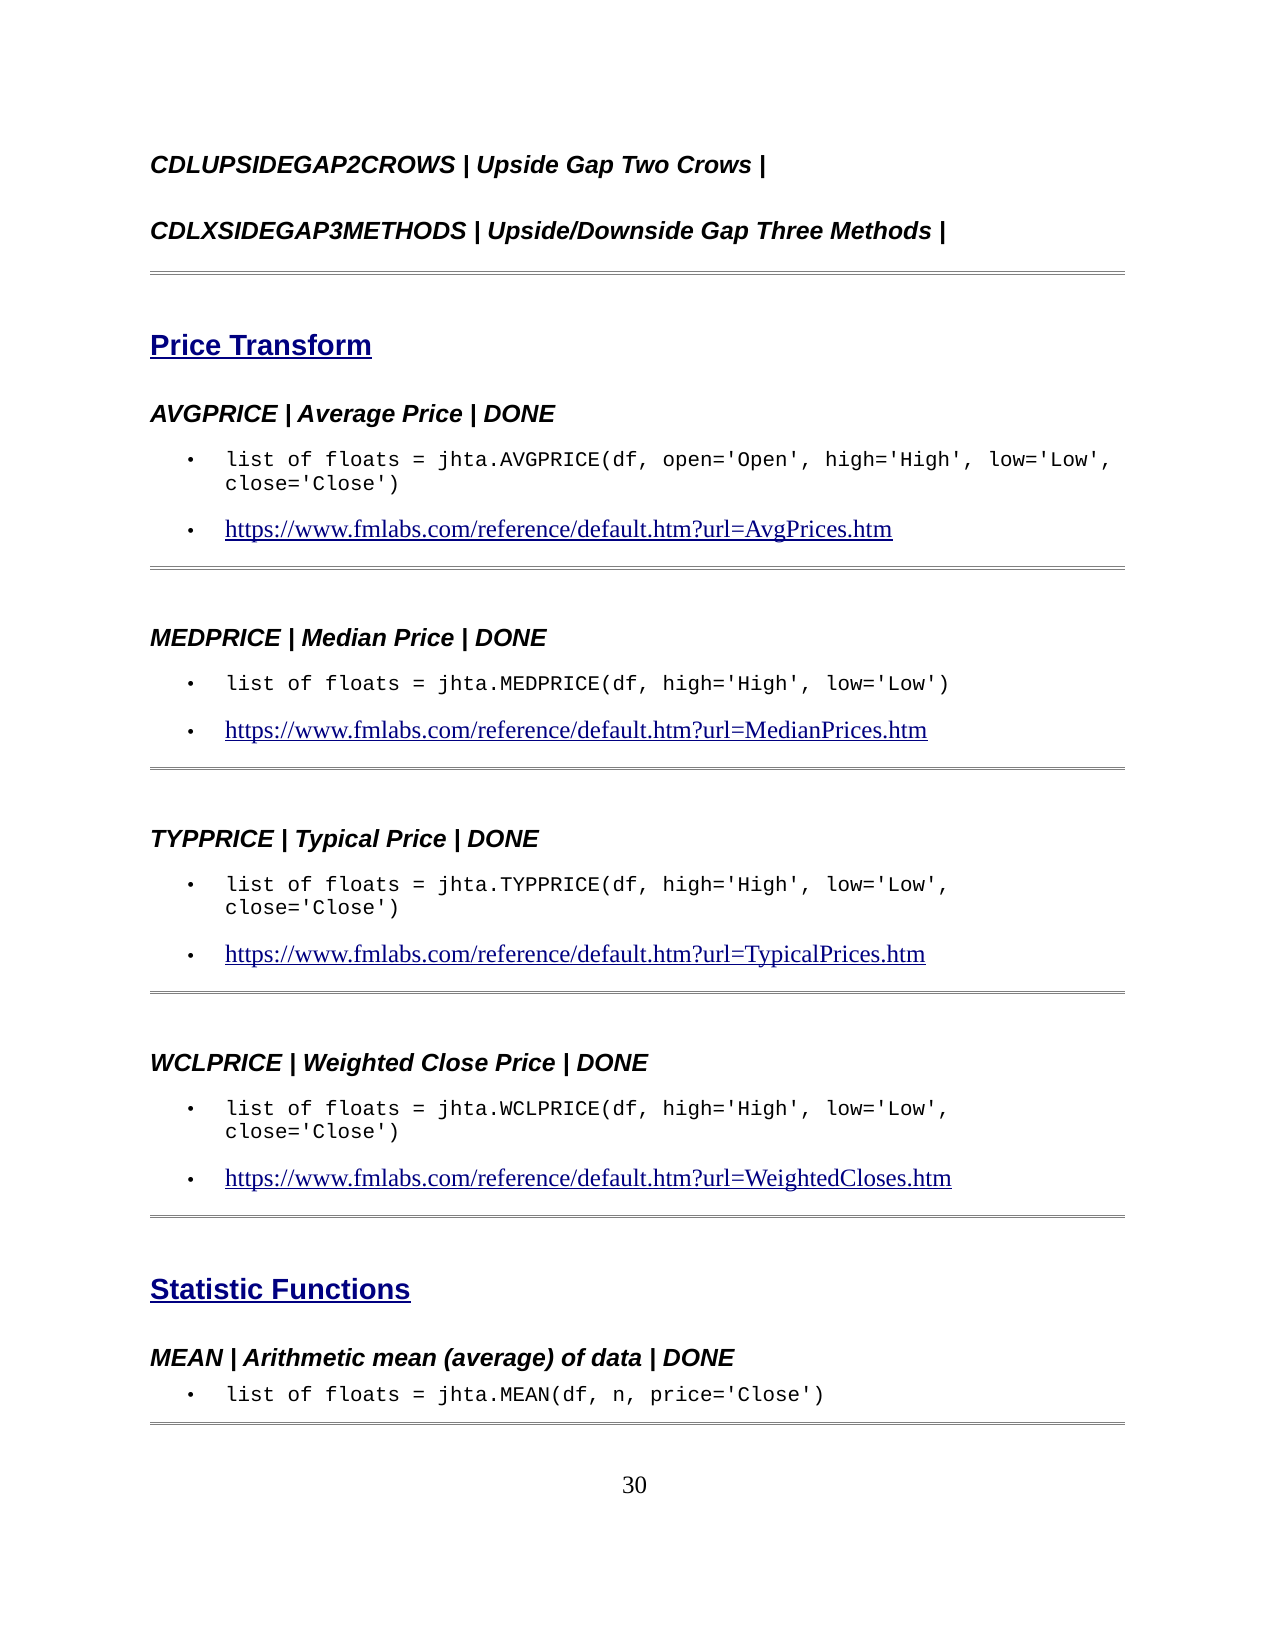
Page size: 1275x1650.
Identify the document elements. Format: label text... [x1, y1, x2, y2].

subtitle MEAN | Arithmetic mean (average) of data | DONE [150, 1343, 1125, 1371]
list https://www.fmlabs.com/reference/default.htm?url=AvgPrices.htm [187, 514, 1125, 543]
subtitle MEDPRICE | Median Price | DONE [150, 623, 1125, 652]
subtitle Statistic Functions [150, 1272, 1125, 1305]
list https://www.fmlabs.com/reference/default.htm?url=TypicalPrices.htm [187, 939, 1125, 968]
subtitle TYPPRICE | Typical Price | DONE [150, 824, 1125, 852]
list list of floats = jhta.TYPPRICE(df, high='High', low='Low', close='Close') [187, 874, 1125, 921]
subtitle Price Transform [150, 328, 1125, 362]
list https://www.fmlabs.com/reference/default.htm?url=MedianPrices.htm [187, 715, 1125, 744]
list list of floats = jhta.AVGPRICE(df, open='Open', high='High', low='Low', close='Close') [187, 449, 1125, 497]
subtitle WCLPRICE | Weighted Close Price | DONE [150, 1048, 1125, 1076]
list list of floats = jhta.WCLPRICE(df, high='High', low='Low', close='Close') [187, 1098, 1125, 1145]
list list of floats = jhta.MEDPRICE(df, high='High', low='Low') [187, 673, 1125, 697]
list list of floats = jhta.MEAN(df, n, price='Close') [187, 1384, 1125, 1408]
subtitle CDLXSIDEGAP3METHODS | Upside/Downside Gap Three Methods | [150, 216, 1125, 244]
list https://www.fmlabs.com/reference/default.htm?url=WeightedCloses.htm [187, 1163, 1125, 1192]
subtitle CDLUPSIDEGAP2CROWS | Upside Gap Two Crows | [150, 150, 1125, 178]
subtitle AVGPRICE | Average Price | DONE [150, 399, 1125, 428]
